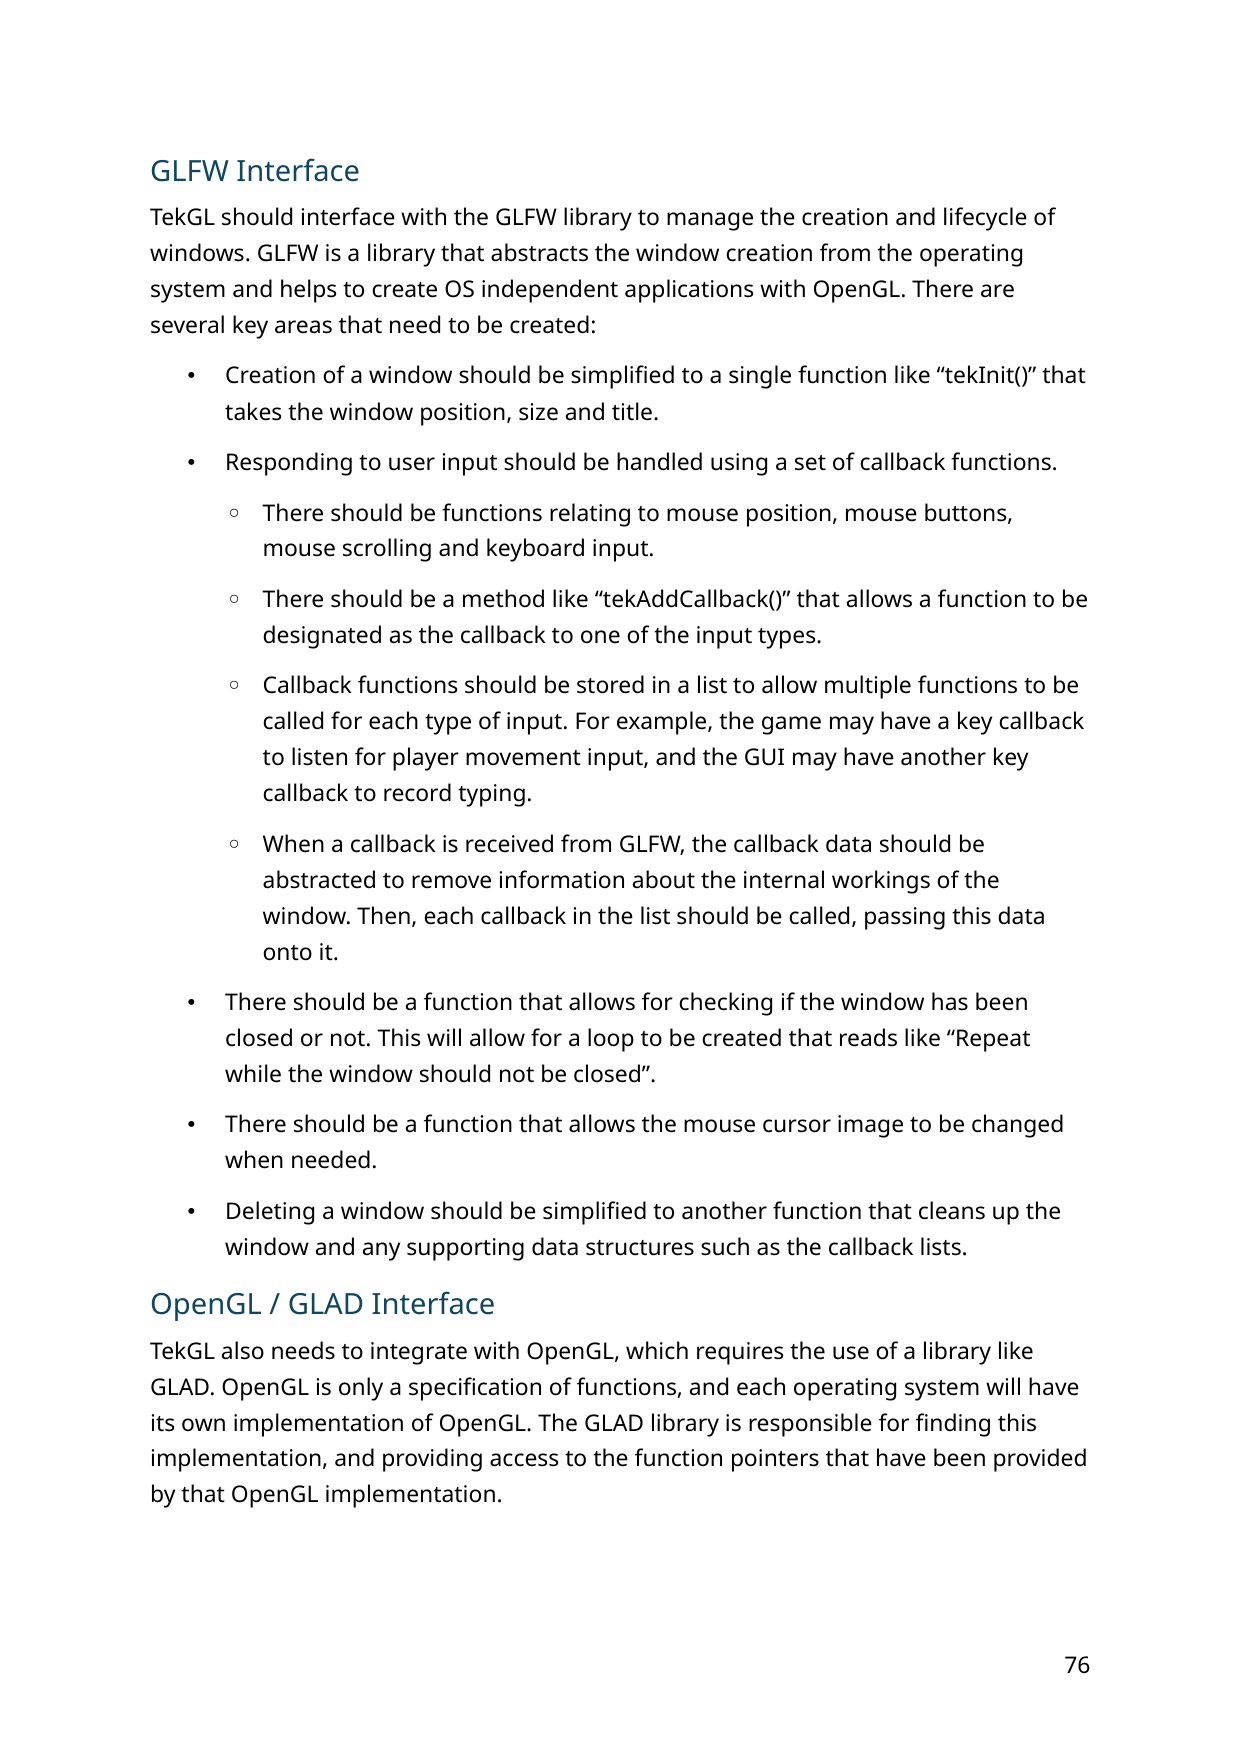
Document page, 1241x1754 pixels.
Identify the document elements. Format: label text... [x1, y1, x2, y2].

list When a callback is received from GLFW, the callback data should be abstracted to remove information about the internal workings of the window. Then, each callback in the list should be called, passing this data onto it. [225, 828, 1090, 967]
list There should be a method like “tekAddCallback()” that allows a function to be designated as the callback to one of the input types. [225, 583, 1090, 650]
list Deleting a window should be simplified to another function that cleans up the window and any supporting data structures such as the callback lists. [187, 1195, 1090, 1262]
list Responding to user input should be handled using a set of callback functions. [187, 446, 1090, 477]
list There should be a function that allows the mouse cursor image to be changed when needed. [187, 1108, 1090, 1176]
list Creation of a window should be simplified to a single function like “tekInit()” that takes the window position, size and title. [187, 359, 1090, 427]
list There should be a function that allows for checking if the window has been closed or not. This will allow for a loop to be created that reads like “Repeat while the window should not be closed”. [187, 986, 1090, 1089]
list Callback functions should be stored in a list to allow multiple functions to be called for each type of input. For example, the game may have a key callback to listen for player movement input, and the GUI may have another key callback to record typing. [225, 669, 1090, 808]
text TekGL also needs to integrate with OpenGL, which requires the use of a library like GLAD. OpenGL is only a specification of functions, and each operating system will have its own implementation of OpenGL. The GLAD library is responsible for finding this implementation, and providing access to the function pointers that have been provided by that OpenGL implementation. [150, 1334, 1090, 1509]
text TekGL should interface with the GLFW library to manage the creation and lifecycle of windows. GLFW is a library that abstracts the window creation from the operating system and helps to create OS independent applications with OpenGL. There are several key areas that need to be created: [150, 201, 1090, 340]
subtitle GLFW Interface [150, 150, 1090, 190]
list There should be functions relating to mouse position, mouse buttons, mouse scrolling and keyboard input. [225, 496, 1090, 564]
subtitle OpenGL / GLAD Interface [150, 1283, 1090, 1323]
